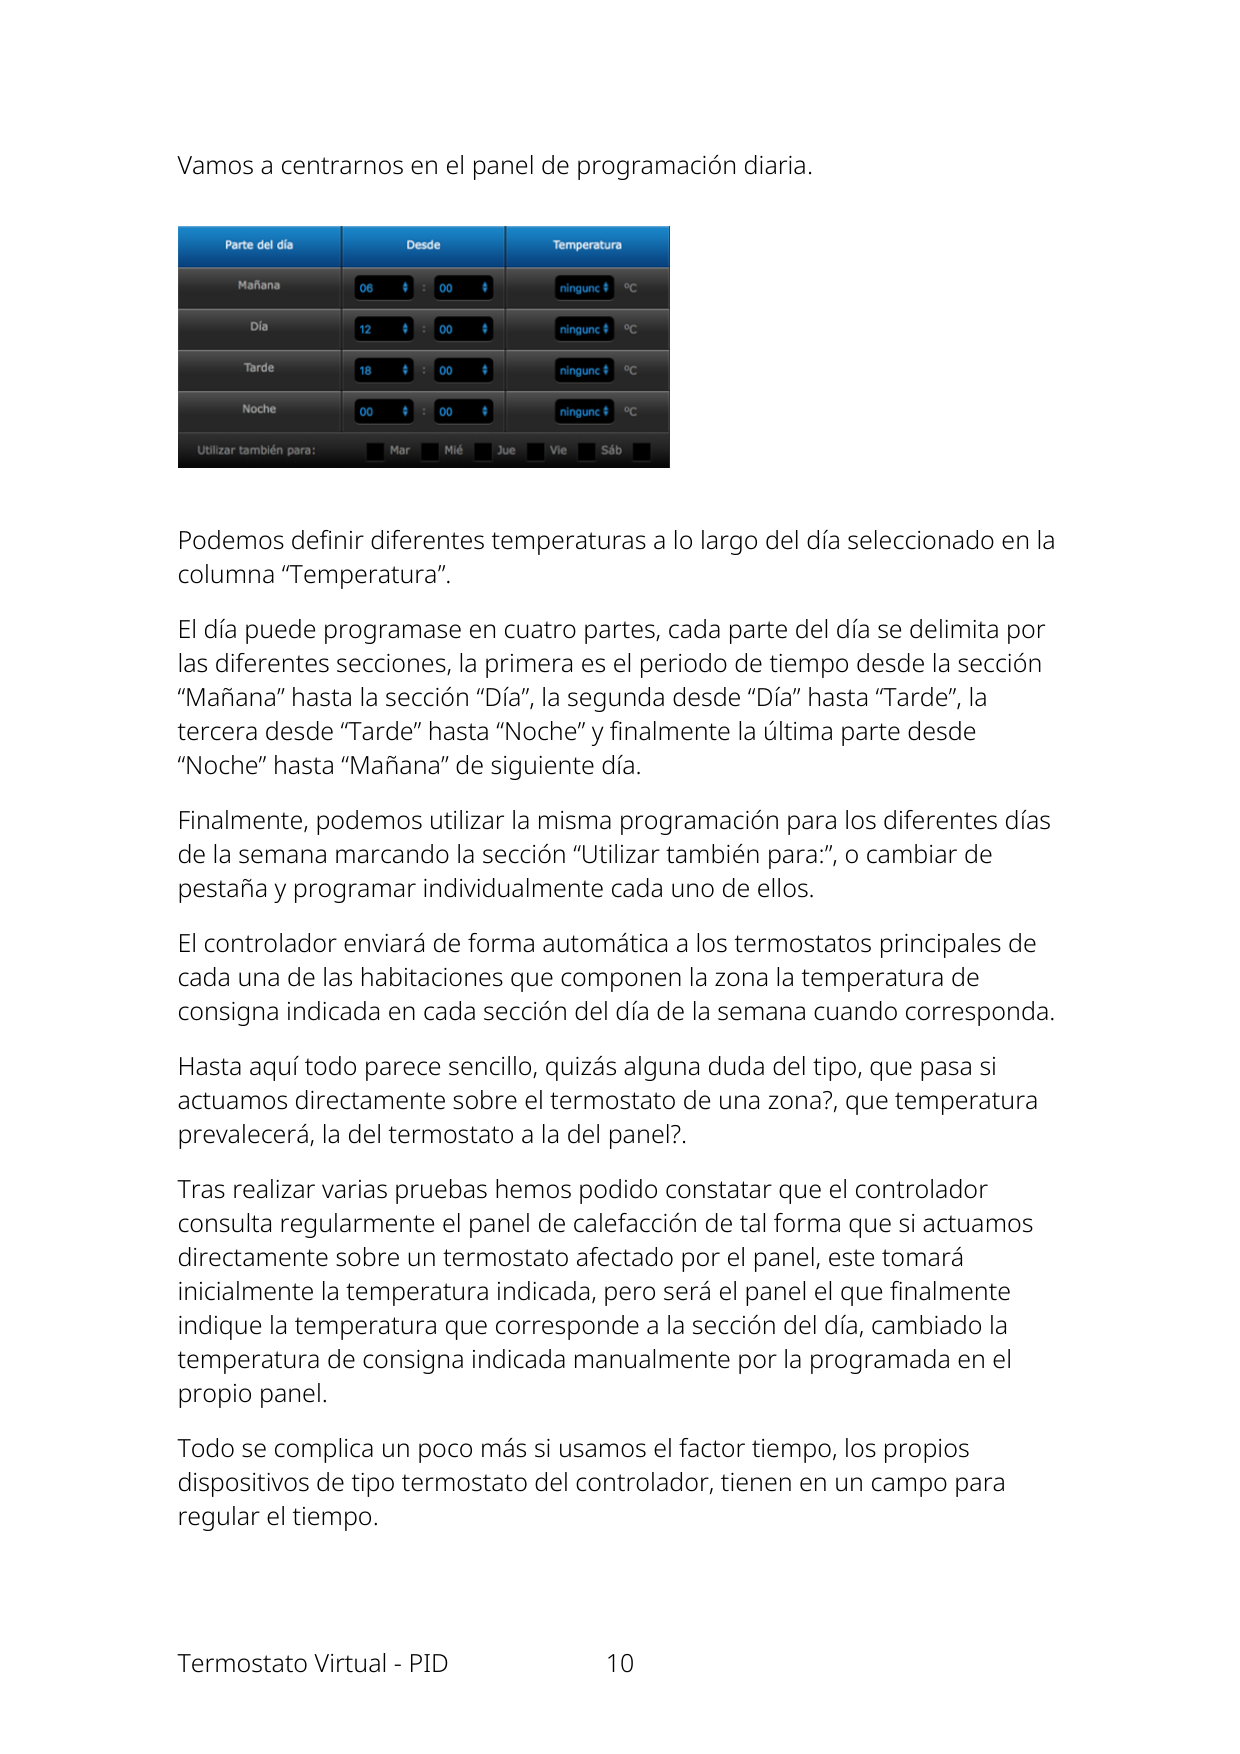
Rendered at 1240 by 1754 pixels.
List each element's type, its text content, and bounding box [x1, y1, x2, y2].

text Hasta aquí todo parece sencillo, quizás alguna duda del tipo, que pasa si actuamos directamente sobre el termostato de una zona?, que temperatura prevalecerá, la del termostato a la del panel?. [177, 1048, 1062, 1151]
text El controlador enviará de forma automática a los termostatos principales de cada una de las habitaciones que componen la zona la temperatura de consigna indicada en cada sección del día de la semana cuando corresponda. [177, 925, 1062, 1028]
text El día puede programase en cuatro partes, cada parte del día se delimita por las diferentes secciones, la primera es el periodo de tiempo desde la sección “Mañana” hasta la sección “Día”, la segunda desde “Día” hasta “Tarde”, la tercera desde “Tarde” hasta “Noche” y finalmente la última parte desde “Noche” hasta “Mañana” de siguiente día. [177, 611, 1062, 782]
text Tras realizar varias pruebas hemos podido constatar que el controlador consulta regularmente el panel de calefacción de tal forma que si actuamos directamente sobre un termostato afectado por el panel, este tomará inicialmente la temperatura indicada, pero será el panel el que finalmente indique la temperatura que corresponde a la sección del día, cambiado la temperatura de consigna indicada manualmente por la programada en el propio panel. [177, 1171, 1062, 1410]
text Podemos definir diferentes temperaturas a lo largo del día seleccionado en la columna “Temperatura”. [177, 522, 1062, 590]
picture [178, 226, 670, 468]
text Vamos a centrarnos en el panel de programación diaria. [177, 148, 1062, 182]
text Todo se complica un poco más si usamos el factor tiempo, los propios dispositivos de tipo termostato del controlador, tienen en un campo para regular el tiempo. [177, 1431, 1062, 1533]
text Finalmente, podemos utilizar la misma programación para los diferentes días de la semana marcando la sección “Utilizar también para:”, o cambiar de pestaña y programar individualmente cada uno de ellos. [177, 802, 1062, 904]
